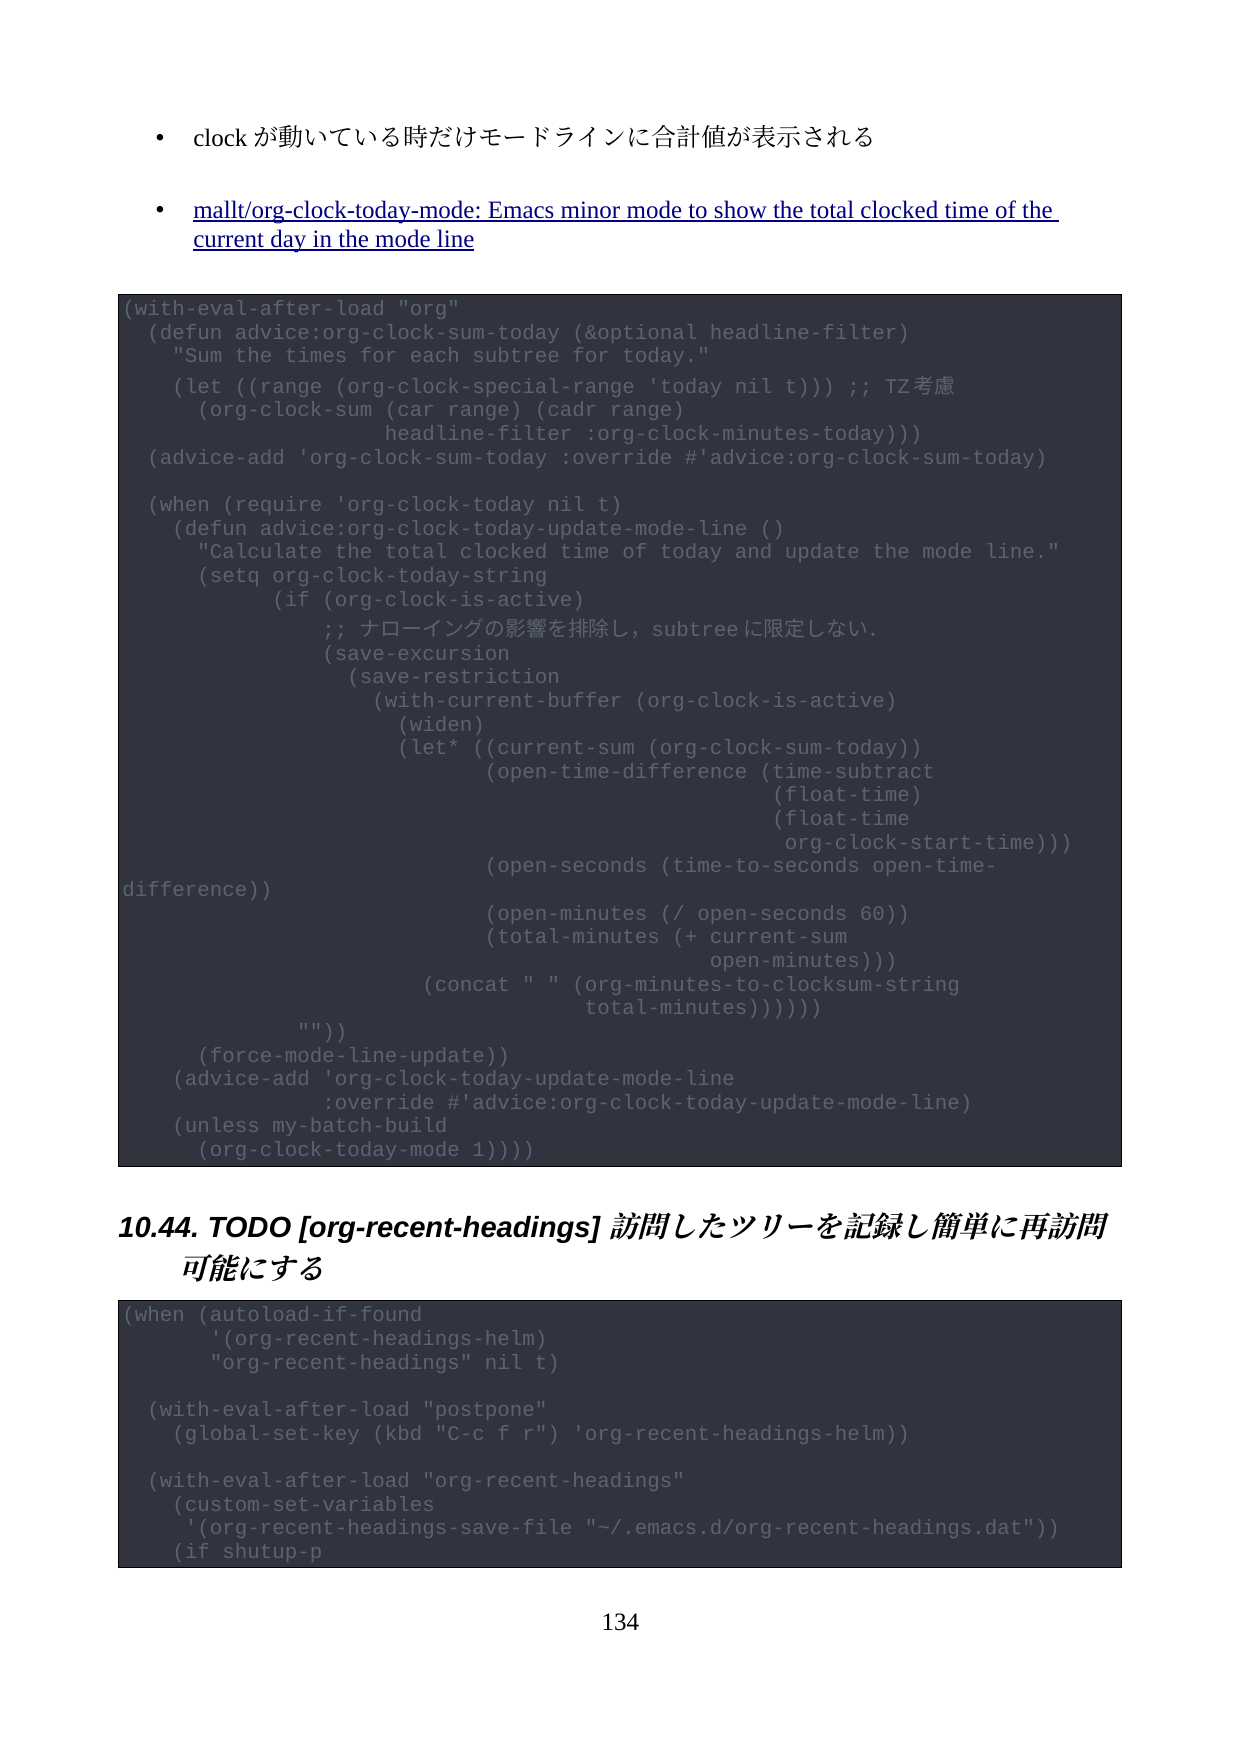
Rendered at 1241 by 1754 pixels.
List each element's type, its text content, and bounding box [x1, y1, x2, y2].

text (when (require 'org-clock-today nil t) [119, 490, 1121, 514]
text (save-excursion [119, 639, 1121, 662]
text '(org-recent-headings-helm) [119, 1324, 1121, 1348]
text (open-time-difference (time-subtract [119, 757, 1121, 781]
text (open-minutes (/ open-seconds 60)) [119, 899, 1121, 922]
text :override #'advice:org-clock-today-update-mode-line) [119, 1088, 1121, 1112]
text (advice-add 'org-clock-today-update-mode-line [119, 1064, 1121, 1088]
text (org-clock-today-mode 1)))) [119, 1135, 1121, 1166]
text "org-recent-headings" nil t) [119, 1348, 1121, 1371]
text "Calculate the total clocked time of today and update the mode line." [119, 537, 1121, 561]
text open-minutes))) [119, 946, 1121, 970]
text ;; ナローイングの影響を排除し，subtreeに限定しない． [119, 608, 1121, 639]
text (when (autoload-if-found [119, 1301, 1121, 1324]
text (org-clock-sum (car range) (cadr range) [119, 395, 1121, 419]
list mallt/org-clock-today-mode: Emacs minor mode to show the total clocked time of the current day in the mode line [156, 195, 1122, 282]
text (with-eval-after-load "postpone" [119, 1395, 1121, 1419]
text (defun advice:org-clock-today-update-mode-line () [119, 514, 1121, 537]
text (float-time [119, 804, 1121, 828]
text (float-time) [119, 781, 1121, 804]
text (if (org-clock-is-active) [119, 584, 1121, 608]
text (if shutup-p [119, 1537, 1121, 1567]
text (custom-set-variables [119, 1489, 1121, 1513]
subtitle TODO [org-recent-headings] 訪問したツリーを記録し簡単に再訪問可能にする [118, 1204, 1122, 1288]
text (open-seconds (time-to-seconds open-time-difference)) [119, 851, 1121, 899]
text total-minutes)))))) [119, 993, 1121, 1017]
text '(org-recent-headings-save-file "~/.emacs.d/org-recent-headings.dat")) [119, 1513, 1121, 1537]
text (let* ((current-sum (org-clock-sum-today)) [119, 733, 1121, 757]
text (with-eval-after-load "org" [119, 295, 1121, 318]
text (let ((range (org-clock-special-range 'today nil t))) ;; TZ考慮 [119, 365, 1121, 395]
text (setq org-clock-today-string [119, 561, 1121, 584]
text headline-filter :org-clock-minutes-today))) [119, 419, 1121, 443]
text (concat " " (org-minutes-to-clocksum-string [119, 970, 1121, 993]
text (with-current-buffer (org-clock-is-active) [119, 686, 1121, 709]
text (global-set-key (kbd "C-c f r") 'org-recent-headings-helm)) [119, 1419, 1121, 1442]
text (total-minutes (+ current-sum [119, 922, 1121, 946]
text (advice-add 'org-clock-sum-today :override #'advice:org-clock-sum-today) [119, 443, 1121, 466]
text (with-eval-after-load "org-recent-headings" [119, 1466, 1121, 1489]
text (unless my-batch-build [119, 1112, 1121, 1135]
text (force-mode-line-update)) [119, 1041, 1121, 1064]
list clock が動いている時だけモードラインに合計値が表示される [156, 118, 1122, 183]
text (save-restriction [119, 662, 1121, 686]
text org-clock-start-time))) [119, 828, 1121, 851]
text (widen) [119, 709, 1121, 733]
text "Sum the times for each subtree for today." [119, 341, 1121, 365]
text (defun advice:org-clock-sum-today (&optional headline-filter) [119, 318, 1121, 341]
text "")) [119, 1017, 1121, 1041]
